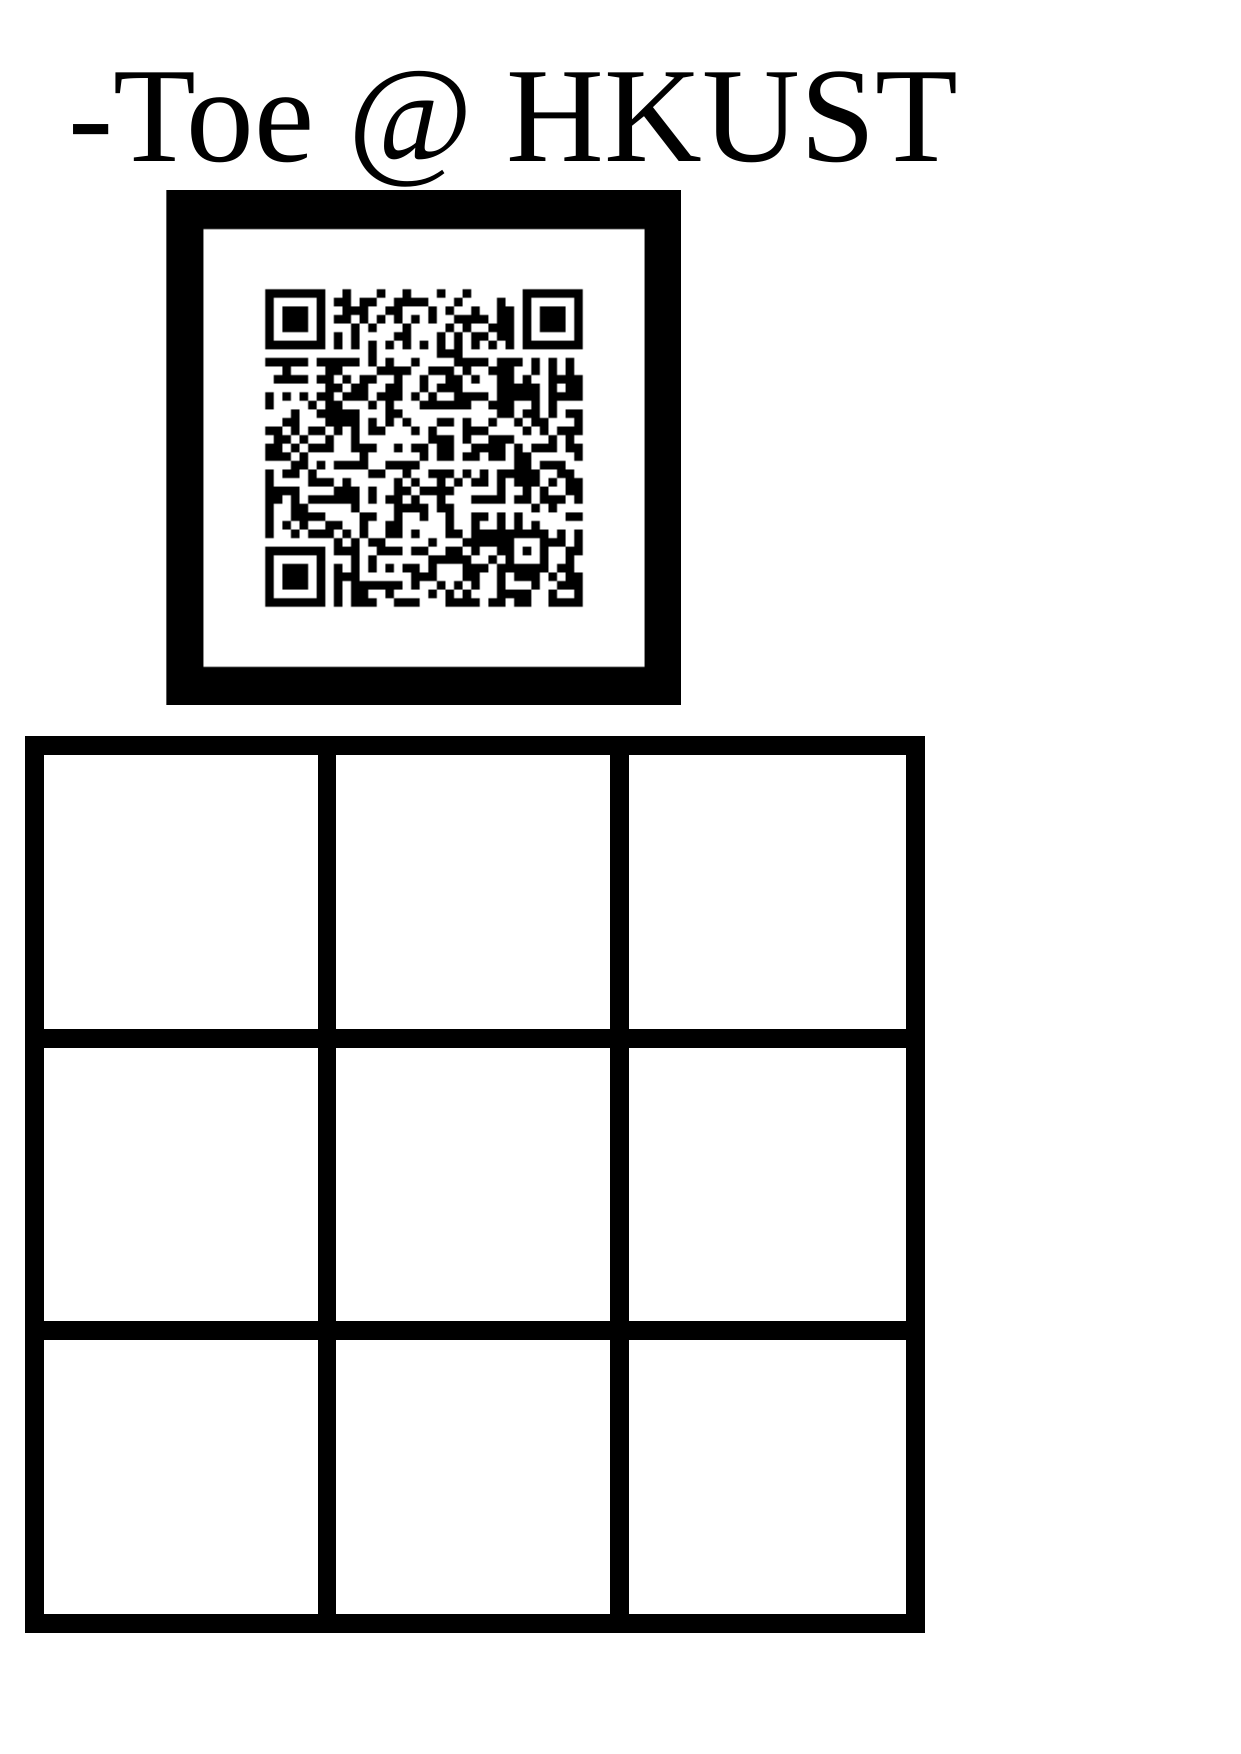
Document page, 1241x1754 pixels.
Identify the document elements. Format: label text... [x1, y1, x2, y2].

table_cell [629, 1048, 906, 1321]
table_header [44, 755, 318, 1029]
table_cell [629, 1340, 906, 1614]
table_header [629, 755, 906, 1029]
picture [166, 190, 681, 705]
table_cell [336, 1048, 610, 1321]
table_cell [336, 1340, 610, 1614]
table_cell [44, 1048, 318, 1321]
table_header [336, 755, 610, 1029]
text -Toe @ HKUST [34, 34, 1204, 190]
table_cell [44, 1340, 318, 1614]
